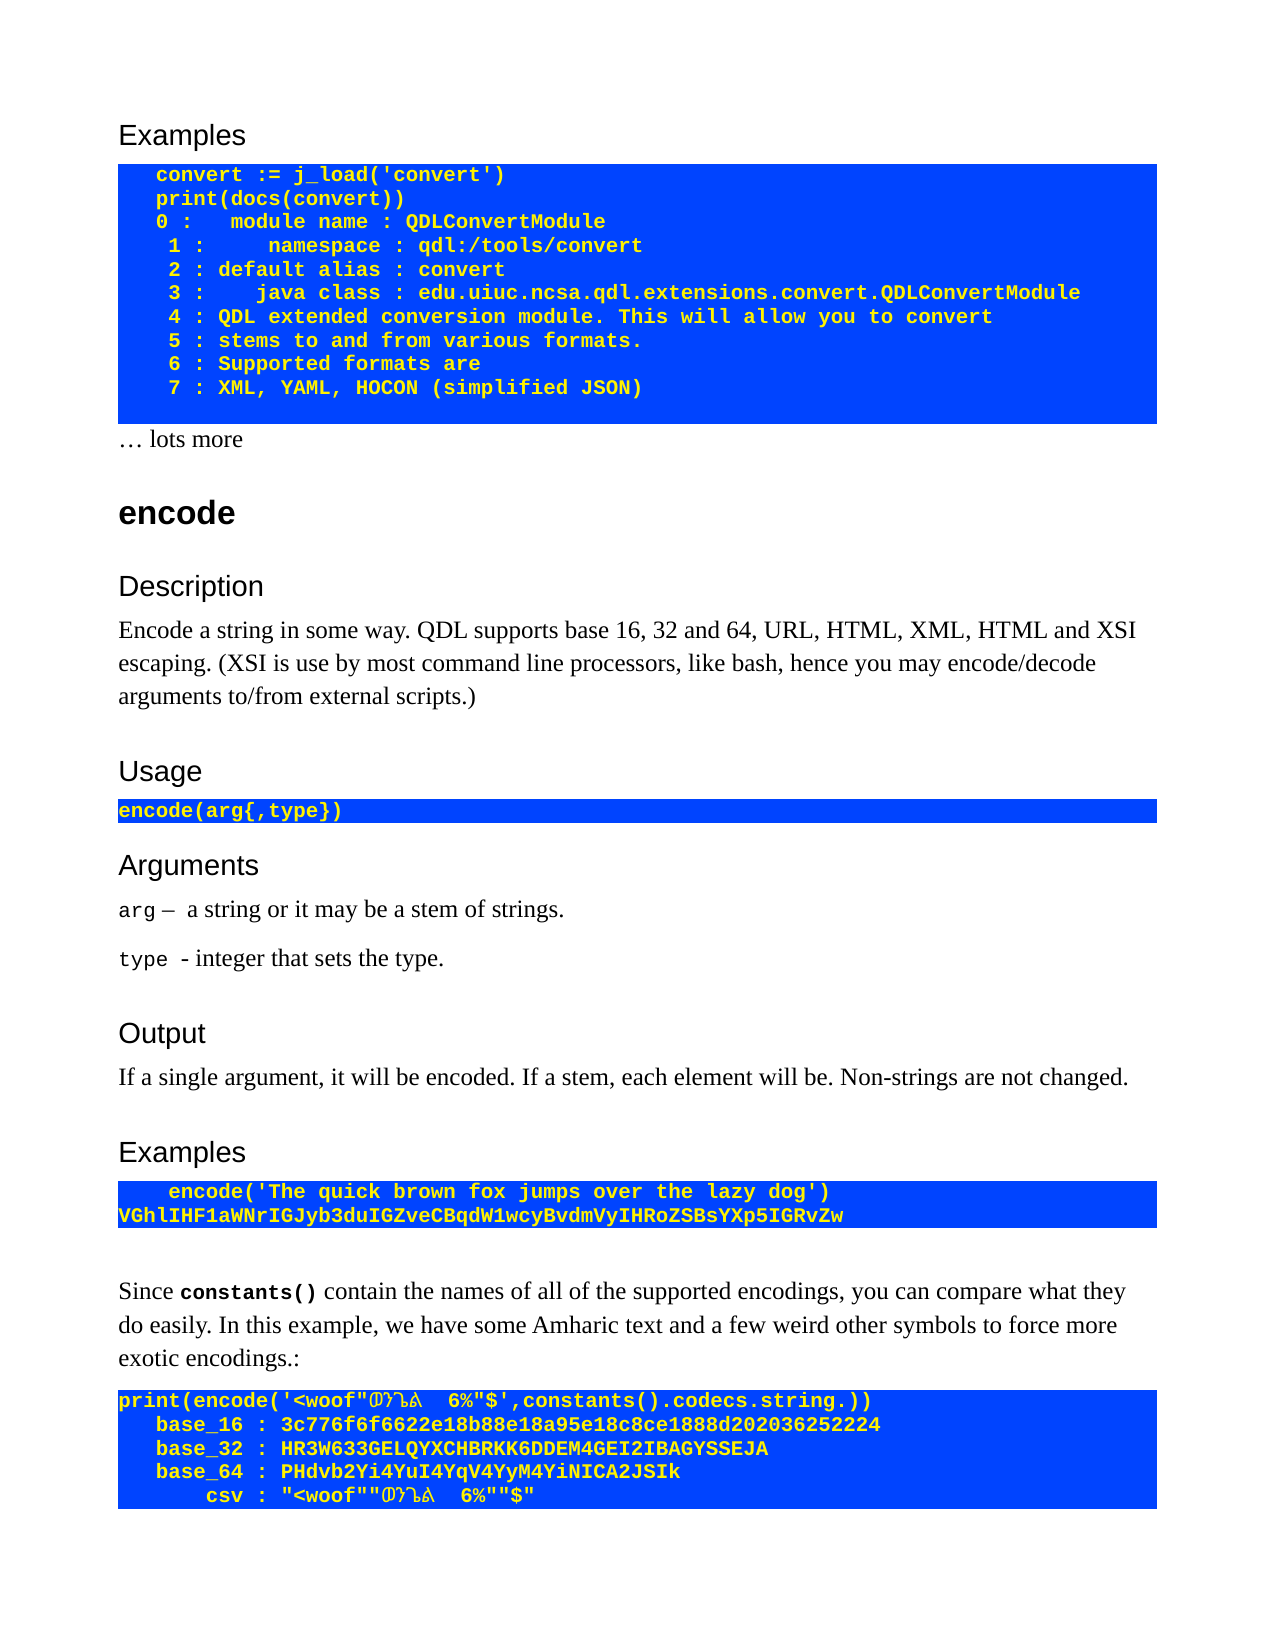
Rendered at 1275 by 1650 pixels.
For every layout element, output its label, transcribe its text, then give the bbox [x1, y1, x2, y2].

text type - integer that sets the type. [118, 943, 1157, 972]
text convert := j_load('convert') print(docs(convert)) 0 : module name : QDLConvertModule [118, 164, 1157, 235]
text 5 : stems to and from various formats. [118, 330, 1157, 353]
text 6 : Supported formats are [118, 353, 1157, 377]
subtitle Examples [118, 118, 1157, 152]
text … lots more [118, 424, 1157, 453]
subtitle Output [118, 1016, 1157, 1050]
subtitle encode [118, 493, 1157, 531]
text base_32 : HR3W633GELQYXCHBRKK6DDEM4GEI2IBAGYSSEJA [118, 1438, 1157, 1461]
text If a single argument, it will be encoded. If a stem, each element will be. Non-strings are not changed. [118, 1062, 1157, 1091]
text print(encode('<woof"ወንጌል 6%"$',constants().codecs.string.)) [118, 1390, 1157, 1414]
text VGhlIHF1aWNrIGJyb3duIGZveCBqdW1wcyBvdmVyIHRoZSBsYXp5IGRvZw [118, 1205, 1157, 1228]
subtitle Description [118, 569, 1157, 602]
subtitle Examples [118, 1135, 1157, 1168]
text encode('The quick brown fox jumps over the lazy dog') [118, 1181, 1157, 1205]
text 4 : QDL extended conversion module. This will allow you to convert [118, 306, 1157, 330]
text base_16 : 3c776f6f6622e18b88e18a95e18c8ce1888d202036252224 [118, 1414, 1157, 1438]
text encode(arg{,type}) [118, 799, 1157, 823]
text base_64 : PHdvb2Yi4YuI4YqV4YyM4YiNICA2JSIk [118, 1461, 1157, 1485]
text 1 : namespace : qdl:/tools/convert [118, 235, 1157, 259]
text csv : "<woof""ወንጌል 6%""$" [118, 1485, 1157, 1509]
text 2 : default alias : convert [118, 259, 1157, 282]
subtitle Usage [118, 753, 1157, 787]
subtitle Arguments [118, 848, 1157, 882]
text 3 : java class : edu.uiuc.ncsa.qdl.extensions.convert.QDLConvertModule [118, 282, 1157, 306]
text Since constants() contain the names of all of the supported encodings, you can compare what they do easily. In this example, we have some Amharic text and a few weird other symbols to force more exotic encodings.: [118, 1276, 1157, 1372]
text 7 : XML, YAML, HOCON (simplified JSON) [118, 377, 1157, 424]
text Encode a string in some way. QDL supports base 16, 32 and 64, URL, HTML, XML, HTML and XSI escaping. (XSI is use by most command line processors, like bash, hence you may encode/decode arguments to/from external scripts.) [118, 615, 1157, 710]
text arg – a string or it may be a stem of strings. [118, 894, 1157, 924]
